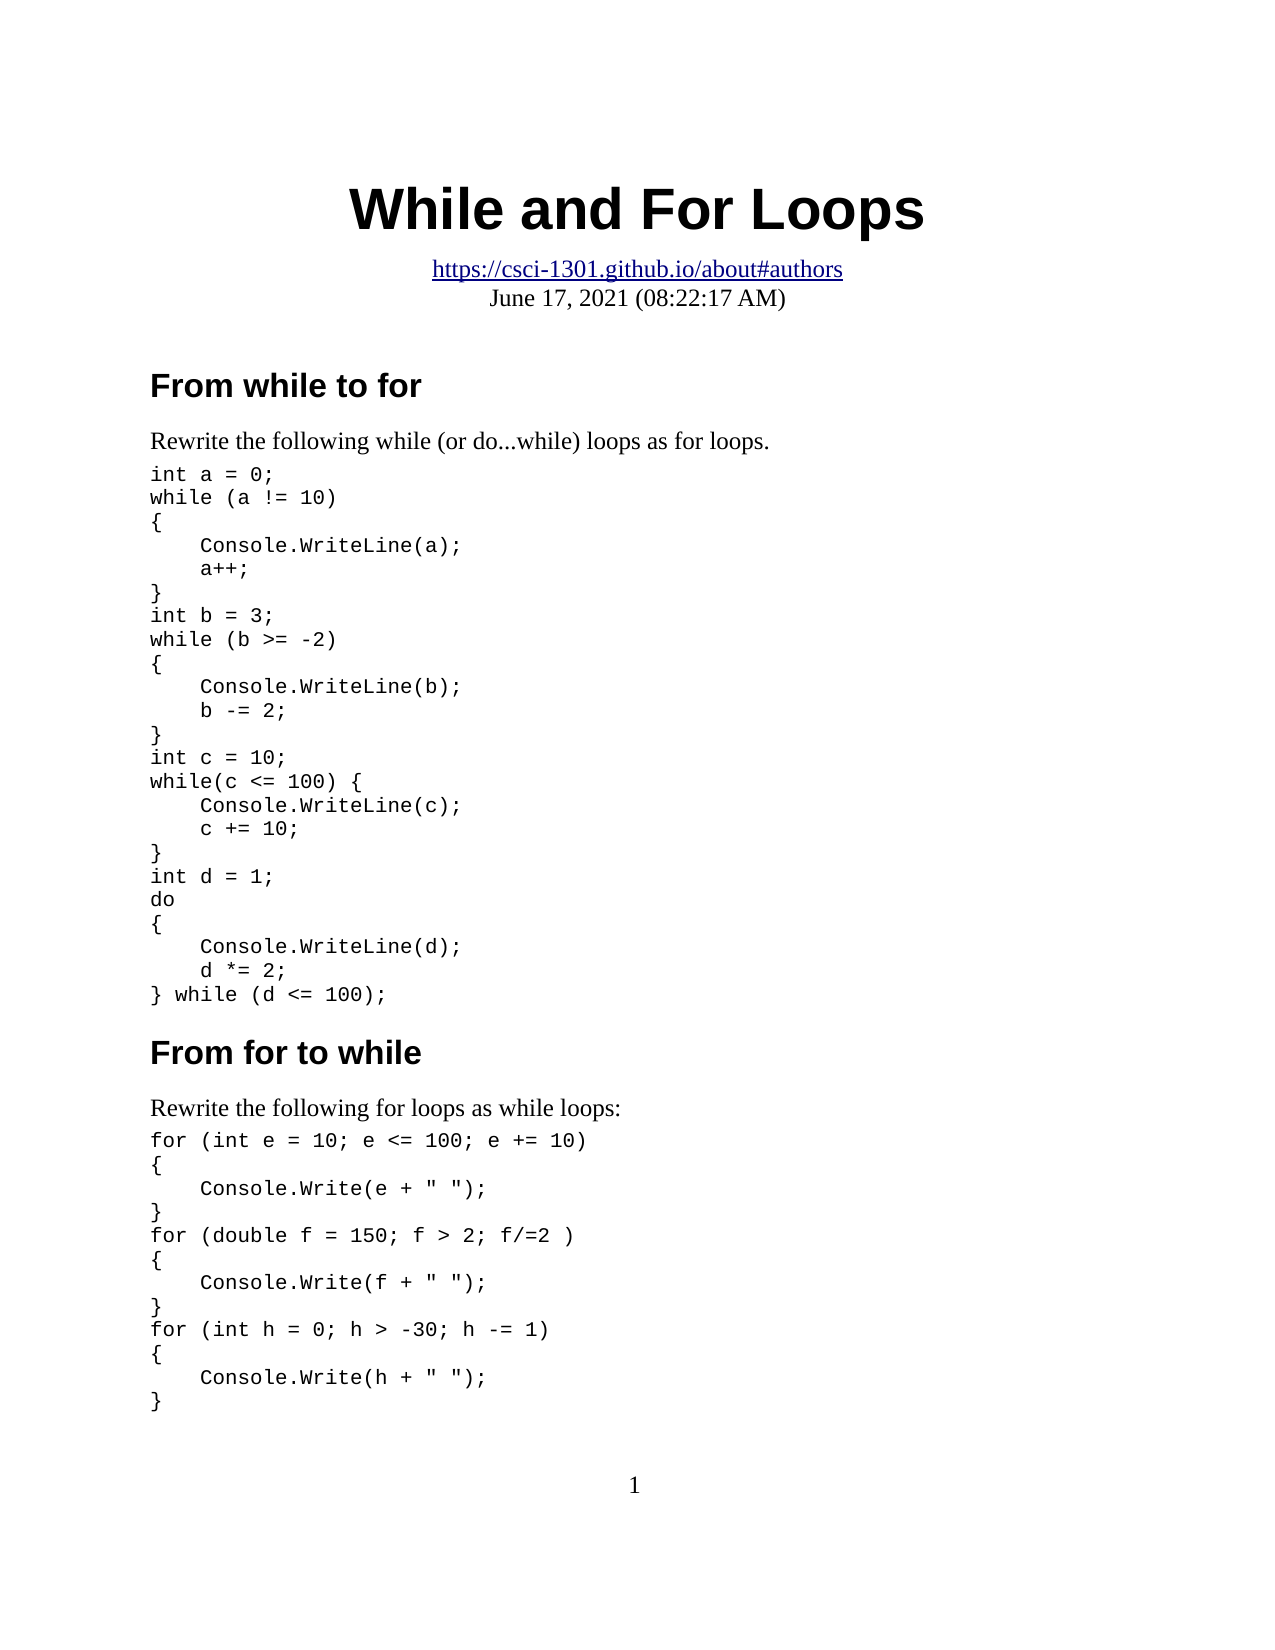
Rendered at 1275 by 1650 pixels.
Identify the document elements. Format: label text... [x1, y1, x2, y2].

text int c = 10; [150, 747, 1125, 771]
text } [150, 582, 1125, 606]
text June 17, 2021 (08:22:17 AM) [150, 283, 1125, 312]
text { [150, 653, 1125, 676]
text int b = 3; [150, 606, 1125, 629]
text a++; [150, 558, 1125, 582]
text Console.Write(f + " "); [150, 1272, 1125, 1296]
text } [150, 842, 1125, 866]
title While and For Loops [150, 175, 1125, 242]
text Console.Write(h + " "); [150, 1367, 1125, 1390]
text while (b >= -2) [150, 629, 1125, 653]
text { [150, 1248, 1125, 1272]
text } [150, 1390, 1125, 1414]
text Rewrite the following for loops as while loops: [150, 1093, 1125, 1121]
text { [150, 1154, 1125, 1178]
text { [150, 913, 1125, 937]
text c += 10; [150, 818, 1125, 842]
subtitle From while to for [150, 366, 1125, 404]
text Console.WriteLine(d); [150, 937, 1125, 960]
text } [150, 724, 1125, 747]
text } [150, 1201, 1125, 1225]
text { [150, 511, 1125, 534]
text Console.WriteLine(c); [150, 795, 1125, 818]
text b -= 2; [150, 700, 1125, 724]
text Rewrite the following while (or do...while) loops as for loops. [150, 426, 1125, 455]
text while (a != 10) [150, 487, 1125, 511]
text d *= 2; [150, 960, 1125, 984]
text for (int h = 0; h > -30; h -= 1) [150, 1319, 1125, 1343]
text do [150, 889, 1125, 913]
text } while (d <= 100); [150, 984, 1125, 1007]
text while(c <= 100) { [150, 771, 1125, 795]
text for (double f = 150; f > 2; f/=2 ) [150, 1225, 1125, 1248]
text for (int e = 10; e <= 100; e += 10) [150, 1130, 1125, 1154]
text Console.WriteLine(b); [150, 676, 1125, 700]
text { [150, 1343, 1125, 1367]
text Console.Write(e + " "); [150, 1178, 1125, 1201]
text https://csci-1301.github.io/about#authors [150, 254, 1125, 283]
text Console.WriteLine(a); [150, 534, 1125, 558]
text int a = 0; [150, 464, 1125, 487]
subtitle From for to while [150, 1032, 1125, 1071]
text int d = 1; [150, 866, 1125, 889]
text } [150, 1296, 1125, 1319]
